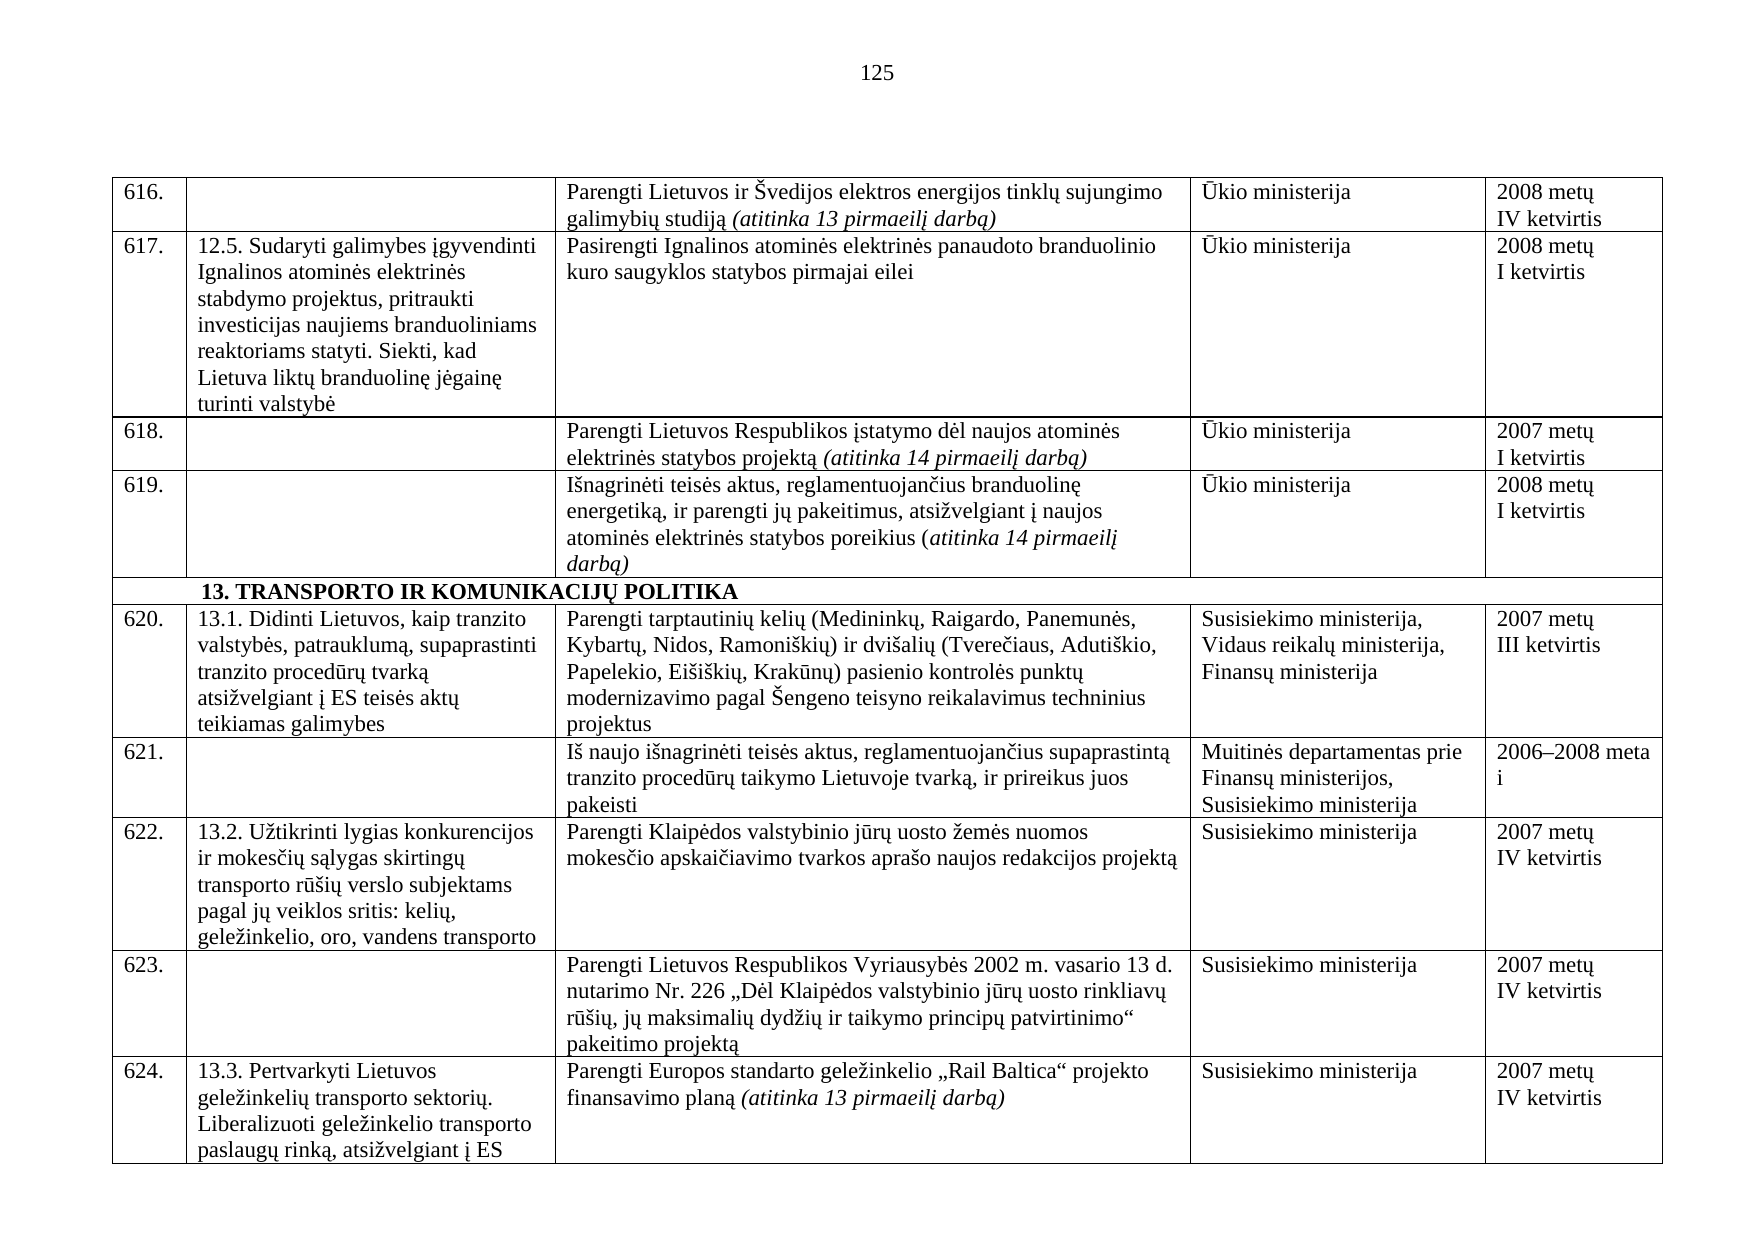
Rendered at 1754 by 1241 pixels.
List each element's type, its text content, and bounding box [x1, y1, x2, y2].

table_cell 2007 metų IV ketvirtis [1486, 951, 1662, 1056]
table_cell 618. [113, 418, 186, 470]
table_cell [187, 418, 555, 470]
table_cell Susisiekimo ministerija [1191, 1057, 1485, 1163]
table_cell 2007 metų IV ketvirtis [1486, 1057, 1662, 1163]
table_cell Parengti Klaipėdos valstybinio jūrų uosto žemės nuomos mokesčio apskaičiavimo tvarkos aprašo naujos redakcijos projektą [556, 818, 1190, 950]
table_cell 2007 metų I ketvirtis [1486, 418, 1662, 470]
table_cell Ūkio ministerija [1191, 418, 1485, 470]
table_cell 13.1. Didinti Lietuvos, kaip tranzito valstybės, patrauklumą, supaprastinti tranzito procedūrų tvarką atsižvelgiant į ES teisės aktų teikiamas galimybes [187, 605, 555, 737]
table_cell [187, 951, 555, 1056]
table_cell Parengti Europos standarto geležinkelio „Rail Baltica“ projekto finansavimo planą (atitinka 13 pirmaeilį darbą) [556, 1057, 1190, 1163]
table_cell 2007 metų III ketvirtis [1486, 605, 1662, 737]
table_cell Susisiekimo ministerija, Vidaus reikalų ministerija, Finansų ministerija [1191, 605, 1485, 737]
table_cell Parengti tarptautinių kelių (Medininkų, Raigardo, Panemunės, Kybartų, Nidos, Ramoniškių) ir dvišalių (Tverečiaus, Adutiškio, Papelekio, Eišiškių, Krakūnų) pasienio kontrolės punktų modernizavimo pagal Šengeno teisyno reikalavimus techninius projektus [556, 605, 1190, 737]
table_cell Susisiekimo ministerija [1191, 818, 1485, 950]
table_cell Išnagrinėti teisės aktus, reglamentuojančius branduolinę energetiką, ir parengti jų pakeitimus, atsižvelgiant į naujos atominės elektrinės statybos poreikius (atitinka 14 pirmaeilį darbą) [556, 471, 1190, 577]
table_cell Muitinės departamentas prie Finansų ministerijos, Susisiekimo ministerija [1191, 738, 1485, 817]
table_cell [187, 738, 555, 817]
table_cell 620. [113, 605, 186, 737]
table_cell 2006–2008 metai [1486, 738, 1662, 817]
table_cell 2008 metų I ketvirtis [1486, 232, 1662, 416]
table_cell 623. [113, 951, 186, 1056]
table_cell 621. [113, 738, 186, 817]
table_cell 2008 metų I ketvirtis [1486, 471, 1662, 577]
table_cell 13.2. Užtikrinti lygias konkurencijos ir mokesčių sąlygas skirtingų transporto rūšių verslo subjektams pagal jų veiklos sritis: kelių, geležinkelio, oro, vandens transporto [187, 818, 555, 950]
table_cell Ūkio ministerija [1191, 471, 1485, 577]
table_cell 12.5. Sudaryti galimybes įgyvendinti Ignalinos atominės elektrinės stabdymo projektus, pritraukti investicijas naujiems branduoliniams reaktoriams statyti. Siekti, kad Lietuva liktų branduolinę jėgainę turinti valstybė [187, 232, 555, 416]
table_cell 624. [113, 1057, 186, 1163]
table_cell Parengti Lietuvos Respublikos Vyriausybės 2002 m. vasario 13 d. nutarimo Nr. 226 „Dėl Klaipėdos valstybinio jūrų uosto rinkliavų rūšių, jų maksimalių dydžių ir taikymo principų patvirtinimo“ pakeitimo projektą [556, 951, 1190, 1056]
table_cell 2007 metų IV ketvirtis [1486, 818, 1662, 950]
table_cell [187, 471, 555, 577]
table_cell Pasirengti Ignalinos atominės elektrinės panaudoto branduolinio kuro saugyklos statybos pirmajai eilei [556, 232, 1190, 416]
table_cell 2008 metų IV ketvirtis [1486, 178, 1662, 231]
table_cell Susisiekimo ministerija [1191, 951, 1485, 1056]
table_cell Parengti Lietuvos Respublikos įstatymo dėl naujos atominės elektrinės statybos projektą (atitinka 14 pirmaeilį darbą) [556, 418, 1190, 470]
table_cell 622. [113, 818, 186, 950]
table_cell 13.3. Pertvarkyti Lietuvos geležinkelių transporto sektorių. Liberalizuoti geležinkelio transporto paslaugų rinką, atsižvelgiant į ES [187, 1057, 555, 1163]
table_cell 619. [113, 471, 186, 577]
table_cell 617. [113, 232, 186, 416]
table_cell Parengti Lietuvos ir Švedijos elektros energijos tinklų sujungimo galimybių studiją (atitinka 13 pirmaeilį darbą) [556, 178, 1190, 231]
table_cell [187, 178, 555, 231]
table_cell Ūkio ministerija [1191, 232, 1485, 416]
table_cell Iš naujo išnagrinėti teisės aktus, reglamentuojančius supaprastintą tranzito procedūrų taikymo Lietuvoje tvarką, ir prireikus juos pakeisti [556, 738, 1190, 817]
table_cell Ūkio ministerija [1191, 178, 1485, 231]
table_cell 13. TRANSPORTO IR KOMUNIKACIJŲ POLITIKA [113, 578, 1662, 604]
table_cell 616. [113, 178, 186, 231]
